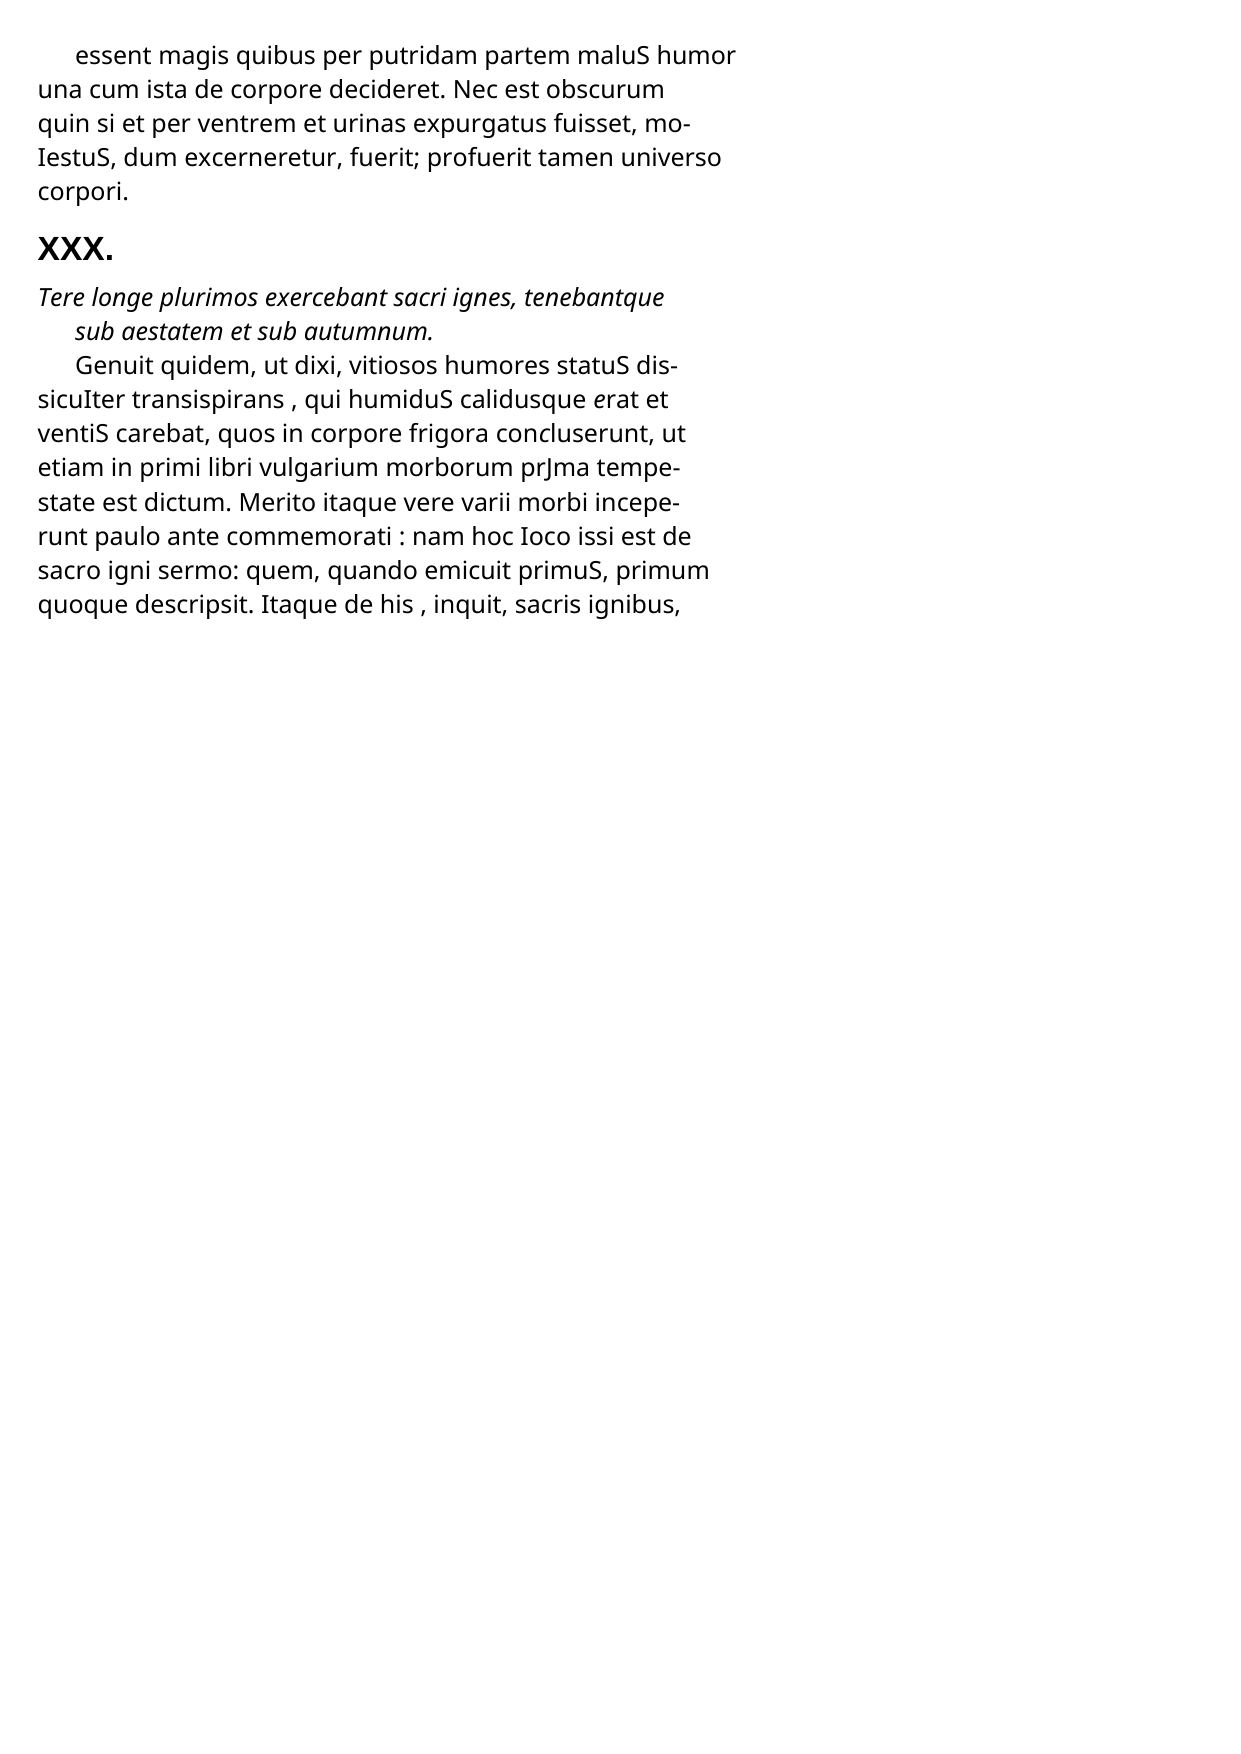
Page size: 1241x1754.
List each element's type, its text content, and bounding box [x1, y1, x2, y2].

text essent magis quibus per putridam partem maluS humor una cum ista de corpore decideret. Nec est obscurum quin si et per ventrem et urinas expurgatus fuisset, mo- IestuS, dum excerneretur, fuerit; profuerit tamen universo corpori. [37, 37, 1203, 208]
subtitle XXX. [37, 229, 1203, 267]
text Genuit quidem, ut dixi, vitiosos humores statuS dis- sicuIter transispirans , qui humiduS calidusque erat et ventiS carebat, quos in corpore frigora concluserunt, ut etiam in primi libri vulgarium morborum prJma tempe- state est dictum. Merito itaque vere varii morbi incepe- runt paulo ante commemorati : nam hoc Ioco issi est de sacro igni sermo: quem, quando emicuit primuS, primum quoque descripsit. Itaque de his , inquit, sacris ignibus, [37, 348, 1203, 620]
text Tere longe plurimos exercebant sacri ignes, tenebantque sub aestatem et sub autumnum. [37, 280, 1203, 348]
